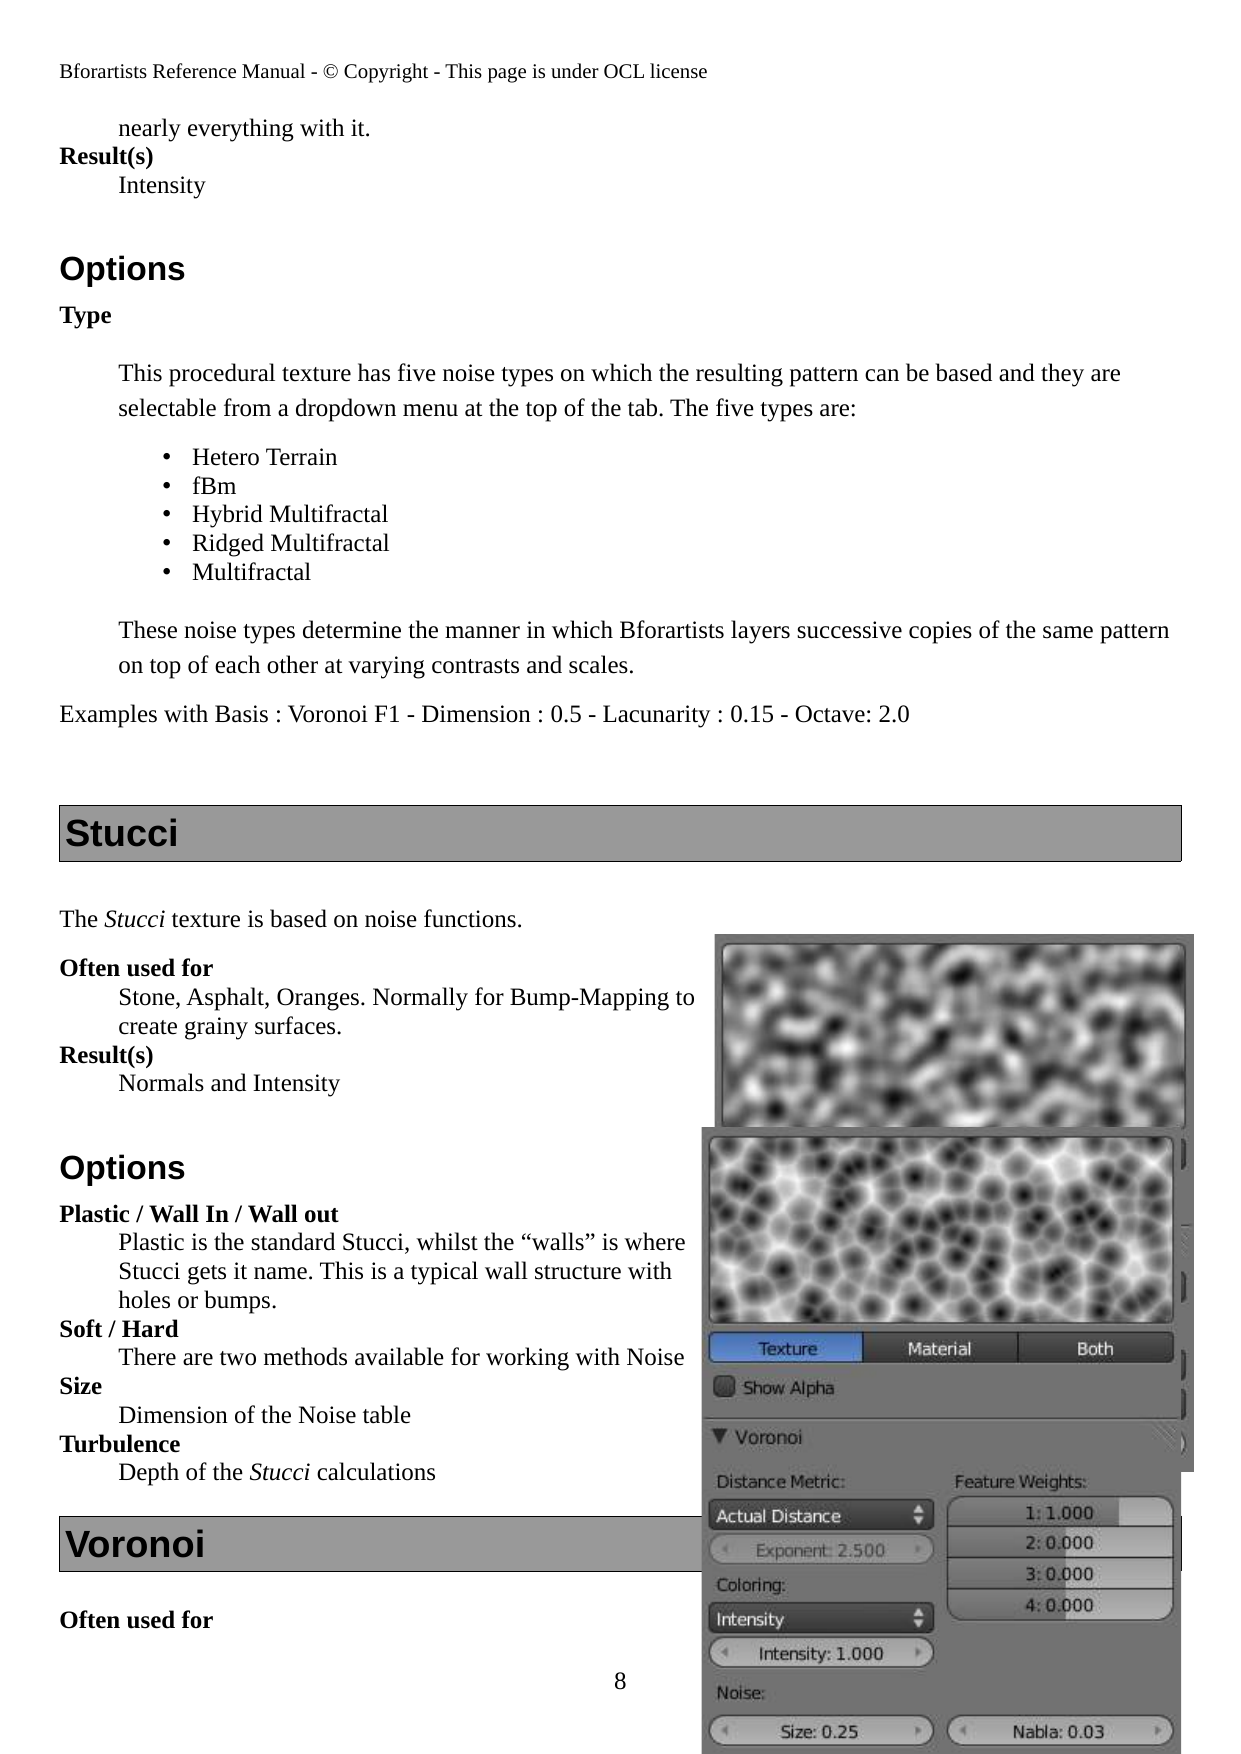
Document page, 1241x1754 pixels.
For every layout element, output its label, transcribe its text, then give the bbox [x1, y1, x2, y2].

subtitle Turbulence [59, 1429, 701, 1457]
list nearly everything with it. [118, 113, 1181, 141]
table_header Voronoi [60, 1517, 701, 1571]
table_header Stucci [60, 806, 1181, 861]
subtitle Options [59, 1147, 701, 1186]
text Examples with Basis : Voronoi F1 - Dimension : 0.5 - Lacunarity : 0.15 - Octave: 2.0 [59, 699, 1181, 728]
list Normals and Intensity [118, 1068, 714, 1097]
list Hybrid Multifractal [162, 499, 1181, 528]
text The Stucci texture is based on noise functions. [59, 904, 1181, 933]
text These noise types determine the manner in which Bforartists layers successive copies of the same pattern on top of each other at varying contrasts and scales. [118, 615, 1181, 678]
subtitle Type [59, 300, 1181, 329]
subtitle Plastic / Wall In / Wall out [59, 1199, 701, 1227]
subtitle Size [59, 1371, 701, 1400]
subtitle Result(s) [59, 141, 1181, 170]
list Plastic is the standard Stucci, whilst the “walls” is where Stucci gets it name. This is a typical wall structure with holes or bumps. [118, 1227, 701, 1314]
subtitle Soft / Hard [59, 1314, 701, 1342]
list Multifractal [162, 557, 1181, 586]
list There are two methods available for working with Noise [118, 1342, 701, 1371]
picture [701, 934, 1194, 1754]
subtitle Result(s) [59, 1040, 714, 1068]
subtitle Often used for [59, 953, 714, 982]
subtitle Often used for [59, 1605, 701, 1634]
list Ridged Multifractal [162, 528, 1181, 557]
list Hetero Terrain [162, 442, 1181, 471]
list fBm [162, 471, 1181, 499]
list Stone, Asphalt, Oranges. Normally for Bump-Mapping to create grainy surfaces. [118, 982, 714, 1040]
list Intensity [118, 170, 1181, 199]
list Depth of the Stucci calculations [118, 1457, 701, 1486]
list Dimension of the Noise table [118, 1400, 701, 1429]
text This procedural texture has five noise types on which the resulting pattern can be based and they are selectable from a dropdown menu at the top of the tab. The five types are: [118, 358, 1181, 422]
subtitle Options [59, 249, 1181, 288]
